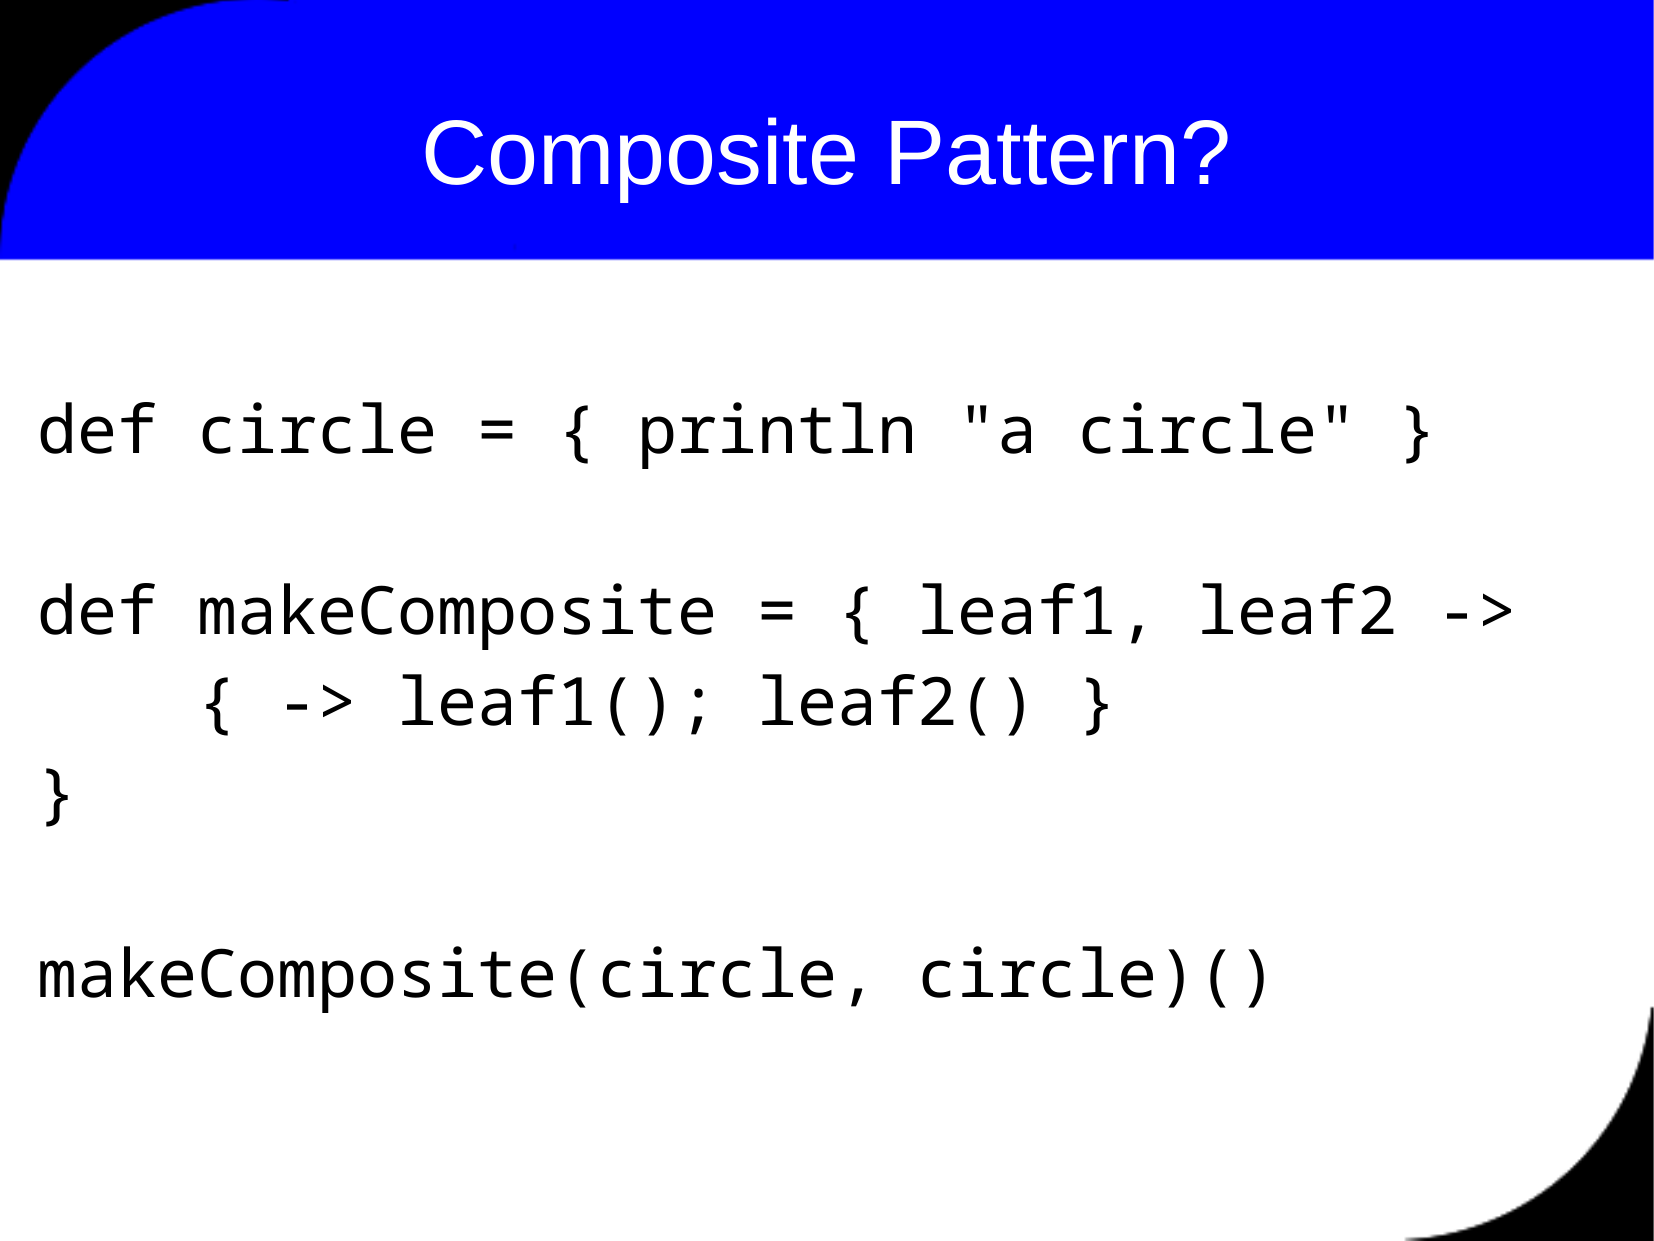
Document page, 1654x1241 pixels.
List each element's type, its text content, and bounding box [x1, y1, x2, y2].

picture [0, 0, 1654, 1241]
title Composite Pattern? [82, 56, 1571, 250]
subtitle def circle = { println "a circle" } def makeComposite = { leaf1, leaf2 -> { -> leaf1(); leaf2() } } makeComposite(circle, circle)() [37, 297, 1613, 1102]
